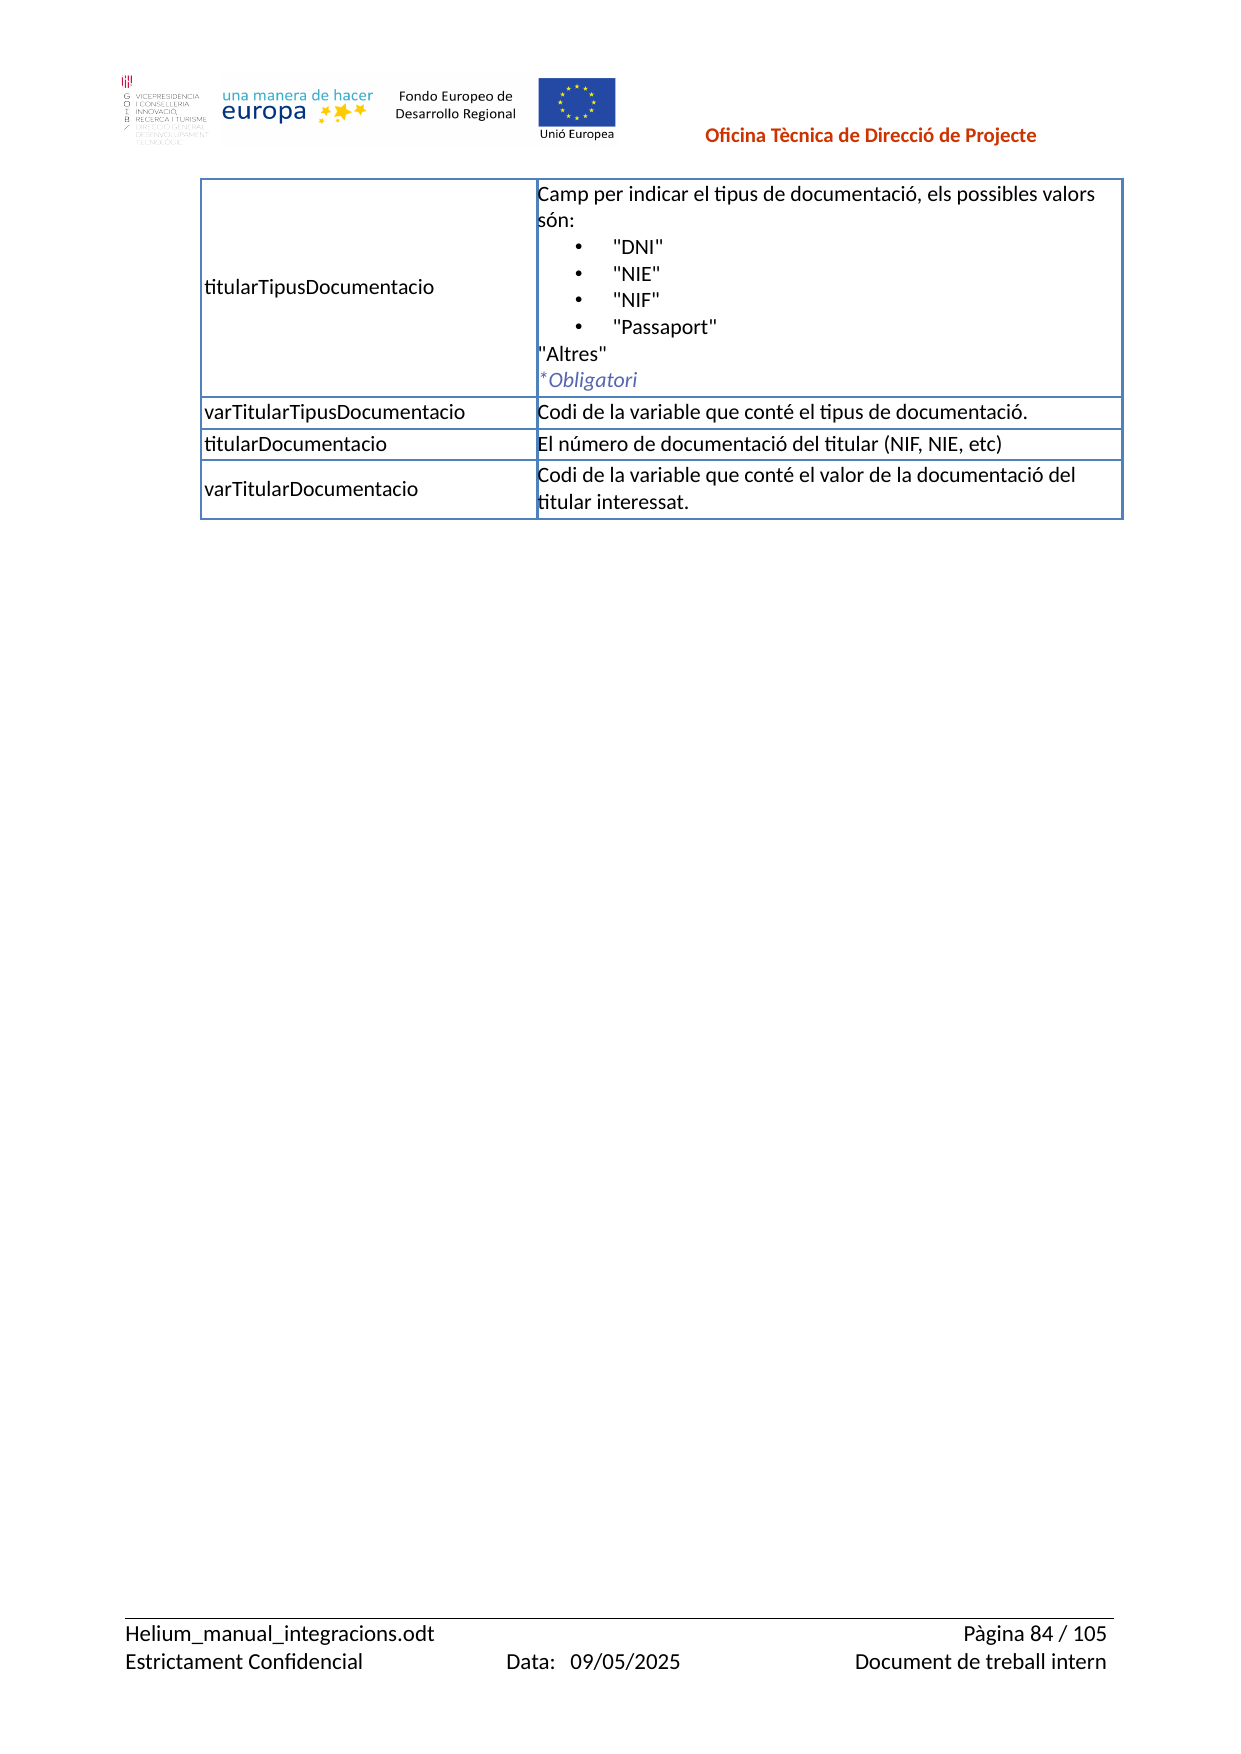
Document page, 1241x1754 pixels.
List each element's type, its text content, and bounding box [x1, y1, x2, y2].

picture [118, 73, 213, 147]
picture [219, 73, 621, 147]
table_cell titularDocumentacio [202, 430, 536, 459]
table_cell El número de documentació del titular (NIF, NIE, etc) [539, 430, 1121, 459]
table_cell Camp per indicar el tipus de documentació, els possibles valors són: "DNI" "NIE" "NIF" "Passaport" "Altres" *Obligatori [539, 180, 1121, 396]
table_cell Codi de la variable que conté el valor de la documentació del titular interessat. [539, 461, 1121, 518]
table_cell varTitularDocumentacio [202, 461, 536, 518]
table_cell varTitularTipusDocumentacio [202, 398, 536, 428]
table_cell Codi de la variable que conté el tipus de documentació. [539, 398, 1121, 428]
table_cell titularTipusDocumentacio [202, 180, 536, 396]
